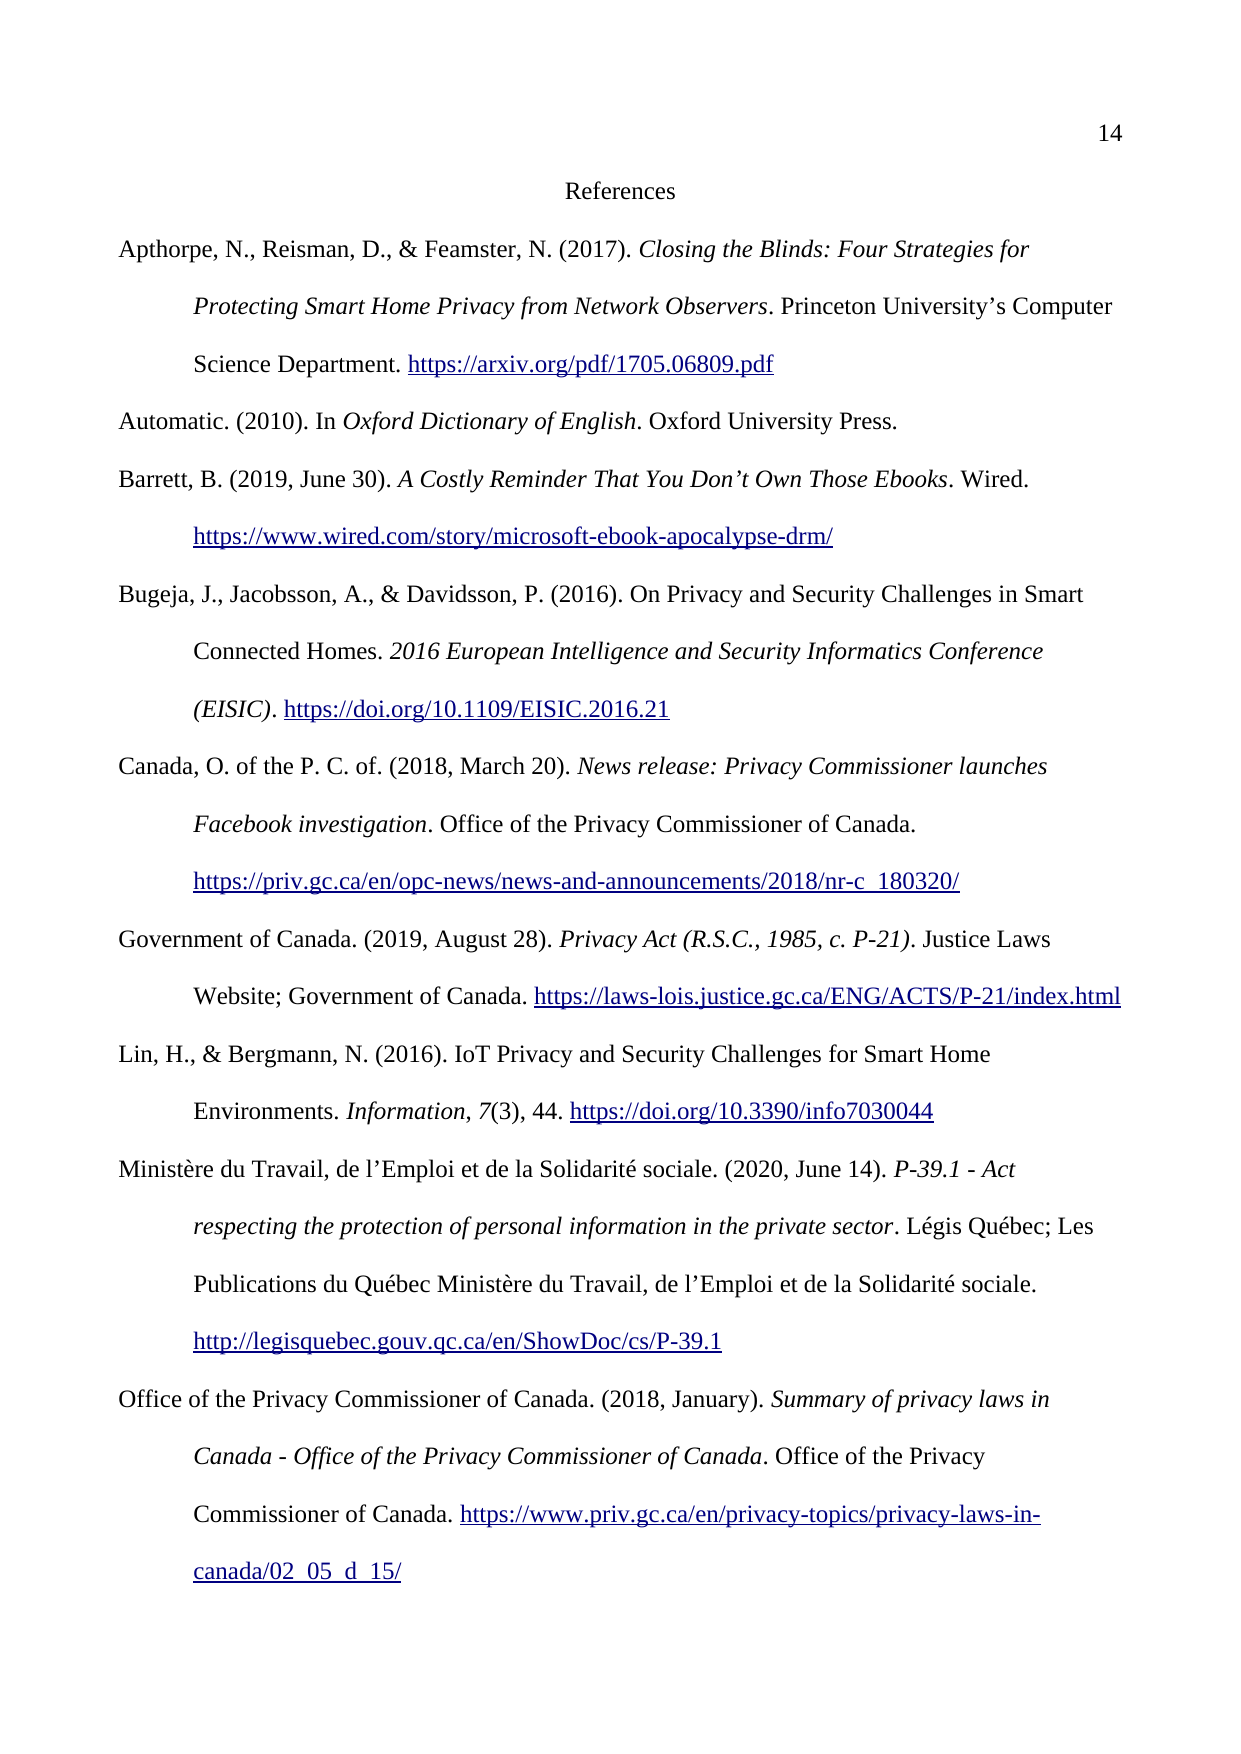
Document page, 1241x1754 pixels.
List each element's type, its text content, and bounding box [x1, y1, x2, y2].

text Canada, O. of the P. C. of. (2018, March 20). News release: Privacy Commissioner launches Facebook investigation. Office of the Privacy Commissioner of Canada. https://priv.gc.ca/en/opc-news/news-and-announcements/2018/nr-c_180320/ [118, 751, 1122, 895]
text Automatic. (2010). In Oxford Dictionary of English. Oxford University Press. [118, 406, 1122, 435]
text Apthorpe, N., Reisman, D., & Feamster, N. (2017). Closing the Blinds: Four Strategies for Protecting Smart Home Privacy from Network Observers. Princeton University’s Computer Science Department. https://arxiv.org/pdf/1705.06809.pdf [118, 234, 1122, 378]
text Bugeja, J., Jacobsson, A., & Davidsson, P. (2016). On Privacy and Security Challenges in Smart Connected Homes. 2016 European Intelligence and Security Informatics Conference (EISIC). https://doi.org/10.1109/EISIC.2016.21 [118, 579, 1122, 723]
text Barrett, B. (2019, June 30). A Costly Reminder That You Don’t Own Those Ebooks. Wired. https://www.wired.com/story/microsoft-ebook-apocalypse-drm/ [118, 464, 1122, 550]
text Government of Canada. (2019, August 28). Privacy Act (R.S.C., 1985, c. P-21). Justice Laws Website; Government of Canada. https://laws-lois.justice.gc.ca/ENG/ACTS/P-21/index.html [118, 924, 1122, 1010]
text Office of the Privacy Commissioner of Canada. (2018, January). Summary of privacy laws in Canada - Office of the Privacy Commissioner of Canada. Office of the Privacy Commissioner of Canada. https://www.priv.gc.ca/en/privacy-topics/privacy-laws-in-canada/02_05_d_15/ [118, 1384, 1122, 1585]
text References [118, 176, 1122, 205]
text Lin, H., & Bergmann, N. (2016). IoT Privacy and Security Challenges for Smart Home Environments. Information, 7(3), 44. https://doi.org/10.3390/info7030044 [118, 1039, 1122, 1125]
text Ministère du Travail, de l’Emploi et de la Solidarité sociale. (2020, June 14). P-39.1 - Act respecting the protection of personal information in the private sector. Légis Québec; Les Publications du Québec Ministère du Travail, de l’Emploi et de la Solidarité sociale. http://legisquebec.gouv.qc.ca/en/ShowDoc/cs/P-39.1 [118, 1154, 1122, 1355]
